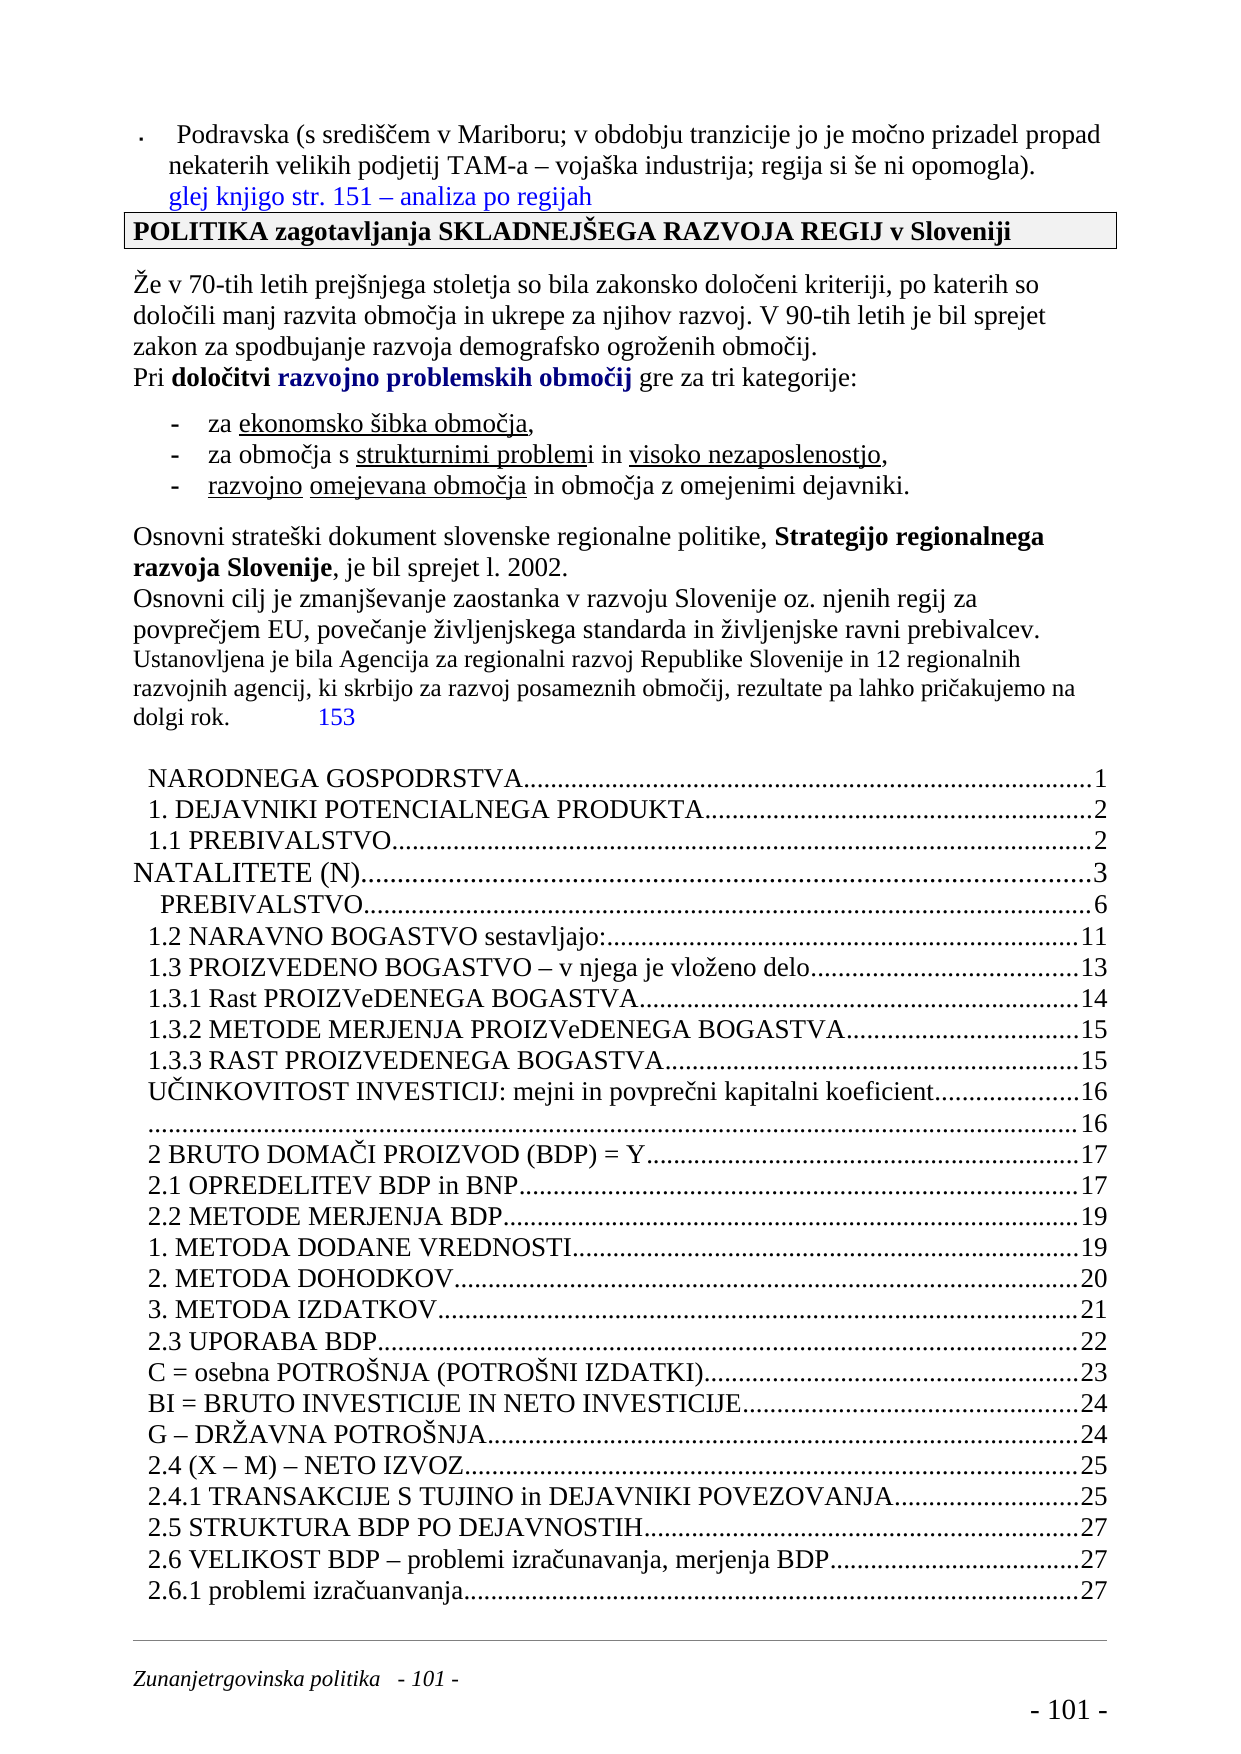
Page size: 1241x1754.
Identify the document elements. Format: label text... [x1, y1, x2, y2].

text 1.3.1 Rast PROIZVeDENEGA BOGASTVA 14 [148, 982, 1107, 1013]
text UČINKOVITOST INVESTICIJ: mejni in povprečni kapitalni koeficient 16 [148, 1076, 1107, 1107]
text 2.1 OPREDELITEV BDP in BNP 17 [148, 1169, 1107, 1200]
text BI = BRUTO INVESTICIJE IN NETO INVESTICIJE 24 [148, 1387, 1107, 1418]
text 1.2 NARAVNO BOGASTVO sestavljajo: 11 [148, 920, 1107, 951]
list za ekonomsko šibka območja, [170, 407, 1107, 438]
text NATALITETE (N) 3 [133, 855, 1107, 889]
text 2.2 METODE MERJENJA BDP 19 [148, 1200, 1107, 1231]
text 1. DEJAVNIKI POTENCIALNEGA PRODUKTA 2 [148, 793, 1107, 824]
text 1.3.3 RAST PROIZVEDENEGA BOGASTVA 15 [148, 1044, 1107, 1076]
list za območja s strukturnimi problemi in visoko nezaposlenostjo, [170, 438, 1107, 469]
text 1.3 PROIZVEDENO BOGASTVO – v njega je vloženo delo 13 [148, 951, 1107, 982]
text PREBIVALSTVO 6 [160, 889, 1107, 920]
text Pri določitvi razvojno problemskih območij gre za tri kategorije: [133, 362, 1107, 393]
text 2.6.1 problemi izračuanvanja 27 [148, 1574, 1107, 1605]
list razvojno omejevana območja in območja z omejenimi dejavniki. [170, 469, 1107, 501]
text 2.5 STRUKTURA BDP PO DEJAVNOSTIH 27 [148, 1512, 1107, 1543]
text G – DRŽAVNA POTROŠNJA 24 [148, 1418, 1107, 1449]
text Osnovni strateški dokument slovenske regionalne politike, Strategijo regionalnega razvoja Slovenije, je bil sprejet l. 2002. [133, 520, 1107, 582]
text Osnovni cilj je zmanjševanje zaostanka v razvoju Slovenije oz. njenih regij za povprečjem EU, povečanje življenjskega standarda in življenjske ravni prebivalcev. [133, 582, 1107, 644]
text 2.4 (X – M) – NETO IZVOZ 25 [148, 1449, 1107, 1480]
text 1.3.2 METODE MERJENJA PROIZVeDENEGA BOGASTVA 15 [148, 1013, 1107, 1044]
text 2. METODA DOHODKOV 20 [148, 1262, 1107, 1293]
text 2.4.1 TRANSAKCIJE S TUJINO in DEJAVNIKI POVEZOVANJA 25 [148, 1480, 1107, 1512]
text C = osebna POTROŠNJA (POTROŠNI IZDATKI) 23 [148, 1356, 1107, 1387]
text 2 BRUTO DOMAČI PROIZVOD (BDP) = Y 17 [148, 1138, 1107, 1169]
text 2.3 UPORABA BDP 22 [148, 1325, 1107, 1356]
text NARODNEGA GOSPODRSTVA 1 [148, 762, 1107, 793]
text 1.1 PREBIVALSTVO 2 [148, 824, 1107, 855]
text 1. METODA DODANE VREDNOSTI 19 [148, 1231, 1107, 1262]
text 16 [148, 1107, 1107, 1138]
text Ustanovljena je bila Agencija za regionalni razvoj Republike Slovenije in 12 regionalnih razvojnih agencij, ki skrbijo za razvoj posameznih območij, rezultate pa lahko pričakujemo na dolgi rok. 153 [133, 644, 1107, 731]
text POLITIKA zagotavljanja SKLADNEJŠEGA RAZVOJA REGIJ v Sloveniji [125, 213, 1116, 248]
text Že v 70-tih letih prejšnjega stoletja so bila zakonsko določeni kriteriji, po katerih so določili manj razvita območja in ukrepe za njihov razvoj. V 90-tih letih je bil sprejet zakon za spodbujanje razvoja demografsko ogroženih območij. [133, 268, 1107, 362]
text 3. METODA IZDATKOV 21 [148, 1293, 1107, 1325]
text 2.6 VELIKOST BDP – problemi izračunavanja, merjenja BDP 27 [148, 1543, 1107, 1574]
list Podravska (s središčem v Mariboru; v obdobju tranzicije jo je močno prizadel propad nekaterih velikih podjetij TAM-a – vojaška industrija; regija si še ni opomogla). glej knjigo str. 151 – analiza po regijah [139, 118, 1107, 212]
